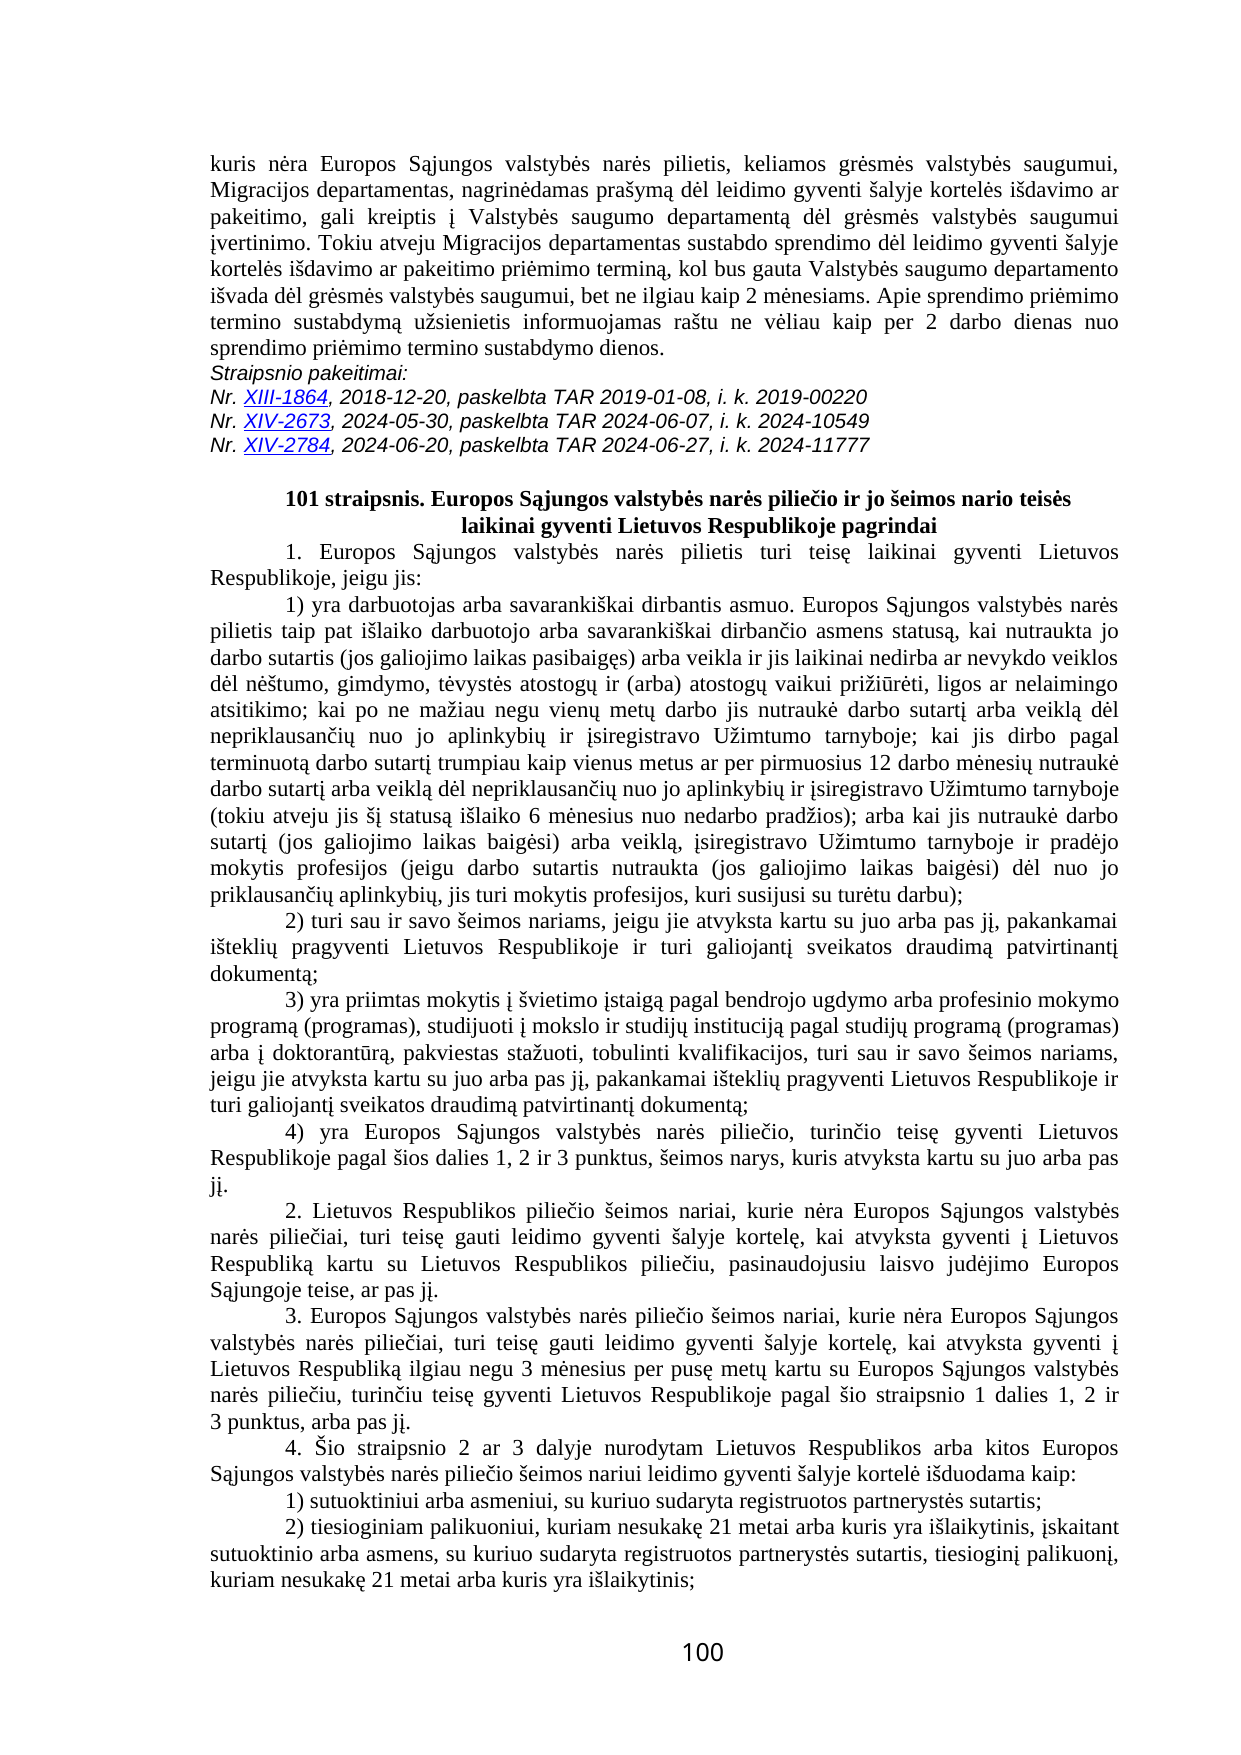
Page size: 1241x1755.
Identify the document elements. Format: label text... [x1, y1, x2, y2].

text 2) tiesioginiam palikuoniui, kuriam nesukakę 21 metai arba kuris yra išlaikytinis, įskaitant sutuoktinio arba asmens, su kuriuo sudaryta registruotos partnerystės sutartis, tiesioginį palikuonį, kuriam nesukakę 21 metai arba kuris yra išlaikytinis; [210, 1513, 1120, 1592]
text Straipsnio pakeitimai: [210, 361, 1120, 385]
text 3) yra priimtas mokytis į švietimo įstaigą pagal bendrojo ugdymo arba profesinio mokymo programą (programas), studijuoti į mokslo ir studijų instituciją pagal studijų programą (programas) arba į doktorantūrą, pakviestas stažuoti, tobulinti kvalifikacijos, turi sau ir savo šeimos nariams, jeigu jie atvyksta kartu su juo arba pas jį, pakankamai išteklių pragyventi Lietuvos Respublikoje ir turi galiojantį sveikatos draudimą patvirtinantį dokumentą; [210, 986, 1120, 1118]
text 4) yra Europos Sąjungos valstybės narės piliečio, turinčio teisę gyventi Lietuvos Respublikoje pagal šios dalies 1, 2 ir 3 punktus, šeimos narys, kuris atvyksta kartu su juo arba pas jį. [210, 1118, 1120, 1197]
text Nr. XIII-1864, 2018-12-20, paskelbta TAR 2019-01-08, i. k. 2019-00220 [210, 385, 1120, 409]
text 3. Europos Sąjungos valstybės narės piliečio šeimos nariai, kurie nėra Europos Sąjungos valstybės narės piliečiai, turi teisę gauti leidimo gyventi šalyje kortelę, kai atvyksta gyventi į Lietuvos Respubliką ilgiau negu 3 mėnesius per pusę metų kartu su Europos Sąjungos valstybės narės piliečiu, turinčiu teisę gyventi Lietuvos Respublikoje pagal šio straipsnio 1 dalies 1, 2 ir 3 punktus, arba pas jį. [210, 1302, 1120, 1434]
text 4. Šio straipsnio 2 ar 3 dalyje nurodytam Lietuvos Respublikos arba kitos Europos Sąjungos valstybės narės piliečio šeimos nariui leidimo gyventi šalyje kortelė išduodama kaip: [210, 1434, 1120, 1487]
text 2) turi sau ir savo šeimos nariams, jeigu jie atvyksta kartu su juo arba pas jį, pakankamai išteklių pragyventi Lietuvos Respublikoje ir turi galiojantį sveikatos draudimą patvirtinantį dokumentą; [210, 907, 1120, 986]
text 1) yra darbuotojas arba savarankiškai dirbantis asmuo. Europos Sąjungos valstybės narės pilietis taip pat išlaiko darbuotojo arba savarankiškai dirbančio asmens statusą, kai nutraukta jo darbo sutartis (jos galiojimo laikas pasibaigęs) arba veikla ir jis laikinai nedirba ar nevykdo veiklos dėl nėštumo, gimdymo, tėvystės atostogų ir (arba) atostogų vaikui prižiūrėti, ligos ar nelaimingo atsitikimo; kai po ne mažiau negu vienų metų darbo jis nutraukė darbo sutartį arba veiklą dėl nepriklausančių nuo jo aplinkybių ir įsiregistravo Užimtumo tarnyboje; kai jis dirbo pagal terminuotą darbo sutartį trumpiau kaip vienus metus ar per pirmuosius 12 darbo mėnesių nutraukė darbo sutartį arba veiklą dėl nepriklausančių nuo jo aplinkybių ir įsiregistravo Užimtumo tarnyboje (tokiu atveju jis šį statusą išlaiko 6 mėnesius nuo nedarbo pradžios); arba kai jis nutraukė darbo sutartį (jos galiojimo laikas baigėsi) arba veiklą, įsiregistravo Užimtumo tarnyboje ir pradėjo mokytis profesijos (jeigu darbo sutartis nutraukta (jos galiojimo laikas baigėsi) dėl nuo jo priklausančių aplinkybių, jis turi mokytis profesijos, kuri susijusi su turėtu darbu); [210, 591, 1120, 907]
text 101 straipsnis. Europos Sąjungos valstybės narės piliečio ir jo šeimos nario teisės laikinai gyventi Lietuvos Respublikoje pagrindai [285, 485, 1120, 538]
text kuris nėra Europos Sąjungos valstybės narės pilietis, keliamos grėsmės valstybės saugumui, Migracijos departamentas, nagrinėdamas prašymą dėl leidimo gyventi šalyje kortelės išdavimo ar pakeitimo, gali kreiptis į Valstybės saugumo departamentą dėl grėsmės valstybės saugumui įvertinimo. Tokiu atveju Migracijos departamentas sustabdo sprendimo dėl leidimo gyventi šalyje kortelės išdavimo ar pakeitimo priėmimo terminą, kol bus gauta Valstybės saugumo departamento išvada dėl grėsmės valstybės saugumui, bet ne ilgiau kaip 2 mėnesiams. Apie sprendimo priėmimo termino sustabdymą užsienietis informuojamas raštu ne vėliau kaip per 2 darbo dienas nuo sprendimo priėmimo termino sustabdymo dienos. [210, 150, 1120, 361]
text 2. Lietuvos Respublikos piliečio šeimos nariai, kurie nėra Europos Sąjungos valstybės narės piliečiai, turi teisę gauti leidimo gyventi šalyje kortelę, kai atvyksta gyventi į Lietuvos Respubliką kartu su Lietuvos Respublikos piliečiu, pasinaudojusiu laisvo judėjimo Europos Sąjungoje teise, ar pas jį. [210, 1197, 1120, 1302]
text Nr. XIV-2784, 2024-06-20, paskelbta TAR 2024-06-27, i. k. 2024-11777 [210, 433, 1120, 457]
text Nr. XIV-2673, 2024-05-30, paskelbta TAR 2024-06-07, i. k. 2024-10549 [210, 409, 1120, 433]
text 1) sutuoktiniui arba asmeniui, su kuriuo sudaryta registruotos partnerystės sutartis; [210, 1487, 1120, 1513]
text 1. Europos Sąjungos valstybės narės pilietis turi teisę laikinai gyventi Lietuvos Respublikoje, jeigu jis: [210, 538, 1120, 591]
